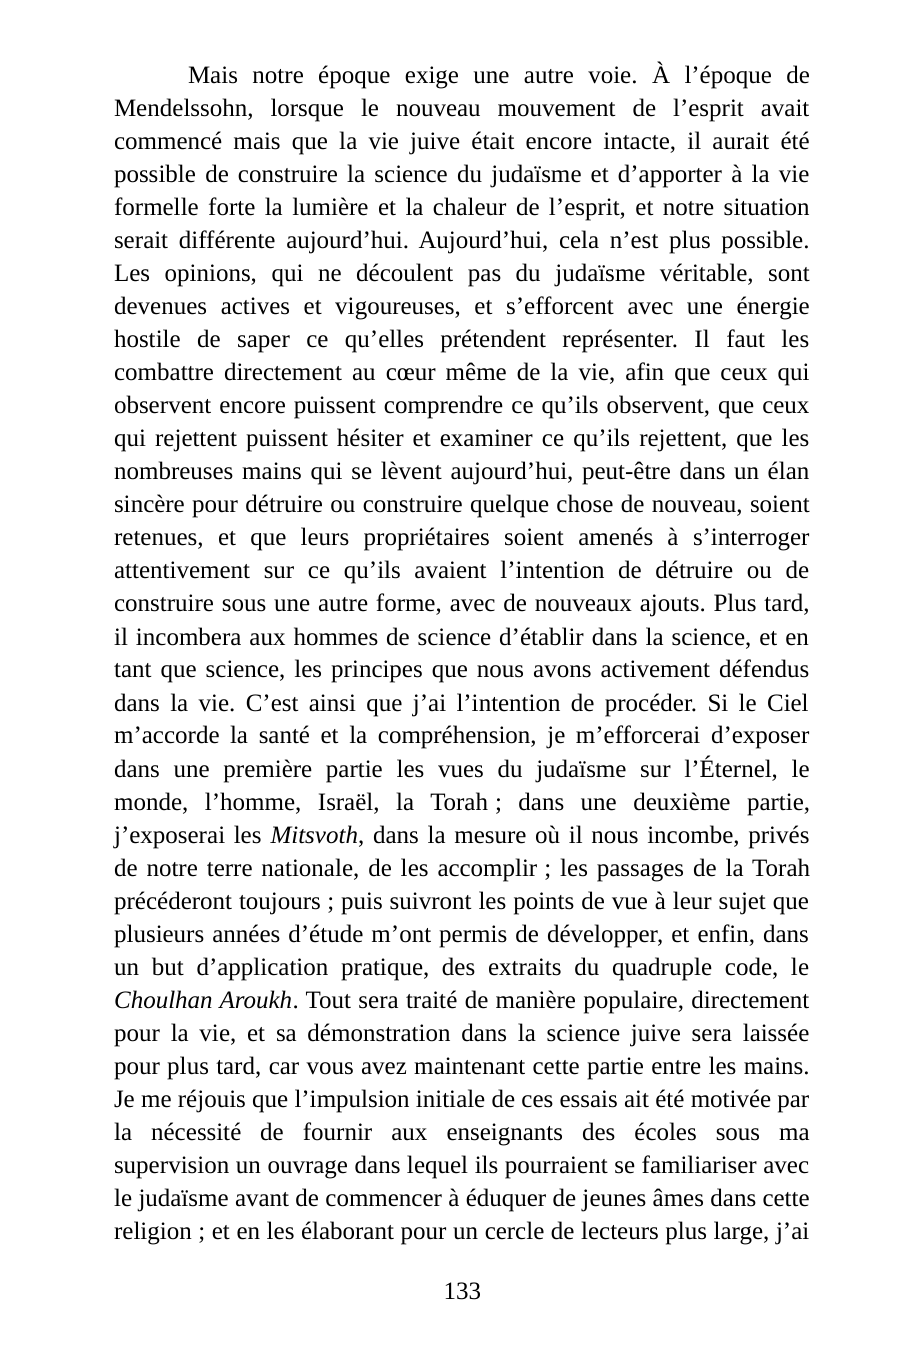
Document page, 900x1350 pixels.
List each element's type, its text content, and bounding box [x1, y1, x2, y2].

text Mais notre époque exige une autre voie. À l’époque de Mendelssohn, lorsque le nouveau mouvement de l’esprit avait commencé mais que la vie juive était encore intacte, il aurait été possible de construire la science du judaïsme et d’apporter à la vie formelle forte la lumière et la chaleur de l’esprit, et notre situation serait différente aujourd’hui. Aujourd’hui, cela n’est plus possible. Les opinions, qui ne découlent pas du judaïsme véritable, sont devenues actives et vigoureuses, et s’efforcent avec une énergie hostile de saper ce qu’elles prétendent représenter. Il faut les combattre directement au cœur même de la vie, afin que ceux qui observent encore puissent comprendre ce qu’ils observent, que ceux qui rejettent puissent hésiter et examiner ce qu’ils rejettent, que les nombreuses mains qui se lèvent aujourd’hui, peut-être dans un élan sincère pour détruire ou construire quelque chose de nouveau, soient retenues, et que leurs propriétaires soient amenés à s’interroger attentivement sur ce qu’ils avaient l’intention de détruire ou de construire sous une autre forme, avec de nouveaux ajouts. Plus tard, il incombera aux hommes de science d’établir dans la science, et en tant que science, les principes que nous avons activement défendus dans la vie. C’est ainsi que j’ai l’intention de procéder. Si le Ciel m’accorde la santé et la compréhension, je m’efforcerai d’exposer dans une première partie les vues du judaïsme sur l’Éternel, le monde, l’homme, Israël, la Torah ; dans une deuxième partie, j’exposerai les Mitsvoth, dans la mesure où il nous incombe, privés de notre terre nationale, de les accomplir ; les passages de la Torah précéderont toujours ; puis suivront les points de vue à leur sujet que plusieurs années d’étude m’ont permis de développer, et enfin, dans un but d’application pratique, des extraits du quadruple code, le Choulhan Aroukh. Tout sera traité de manière populaire, directement pour la vie, et sa démonstration dans la science juive sera laissée pour plus tard, car vous avez maintenant cette partie entre les mains. Je me réjouis que l’impulsion initiale de ces essais ait été motivée par la nécessité de fournir aux enseignants des écoles sous ma supervision un ouvrage dans lequel ils pourraient se familiariser avec le judaïsme avant de commencer à éduquer de jeunes âmes dans cette religion ; et en les élaborant pour un cercle de lecteurs plus large, j’ai [114, 60, 810, 1245]
